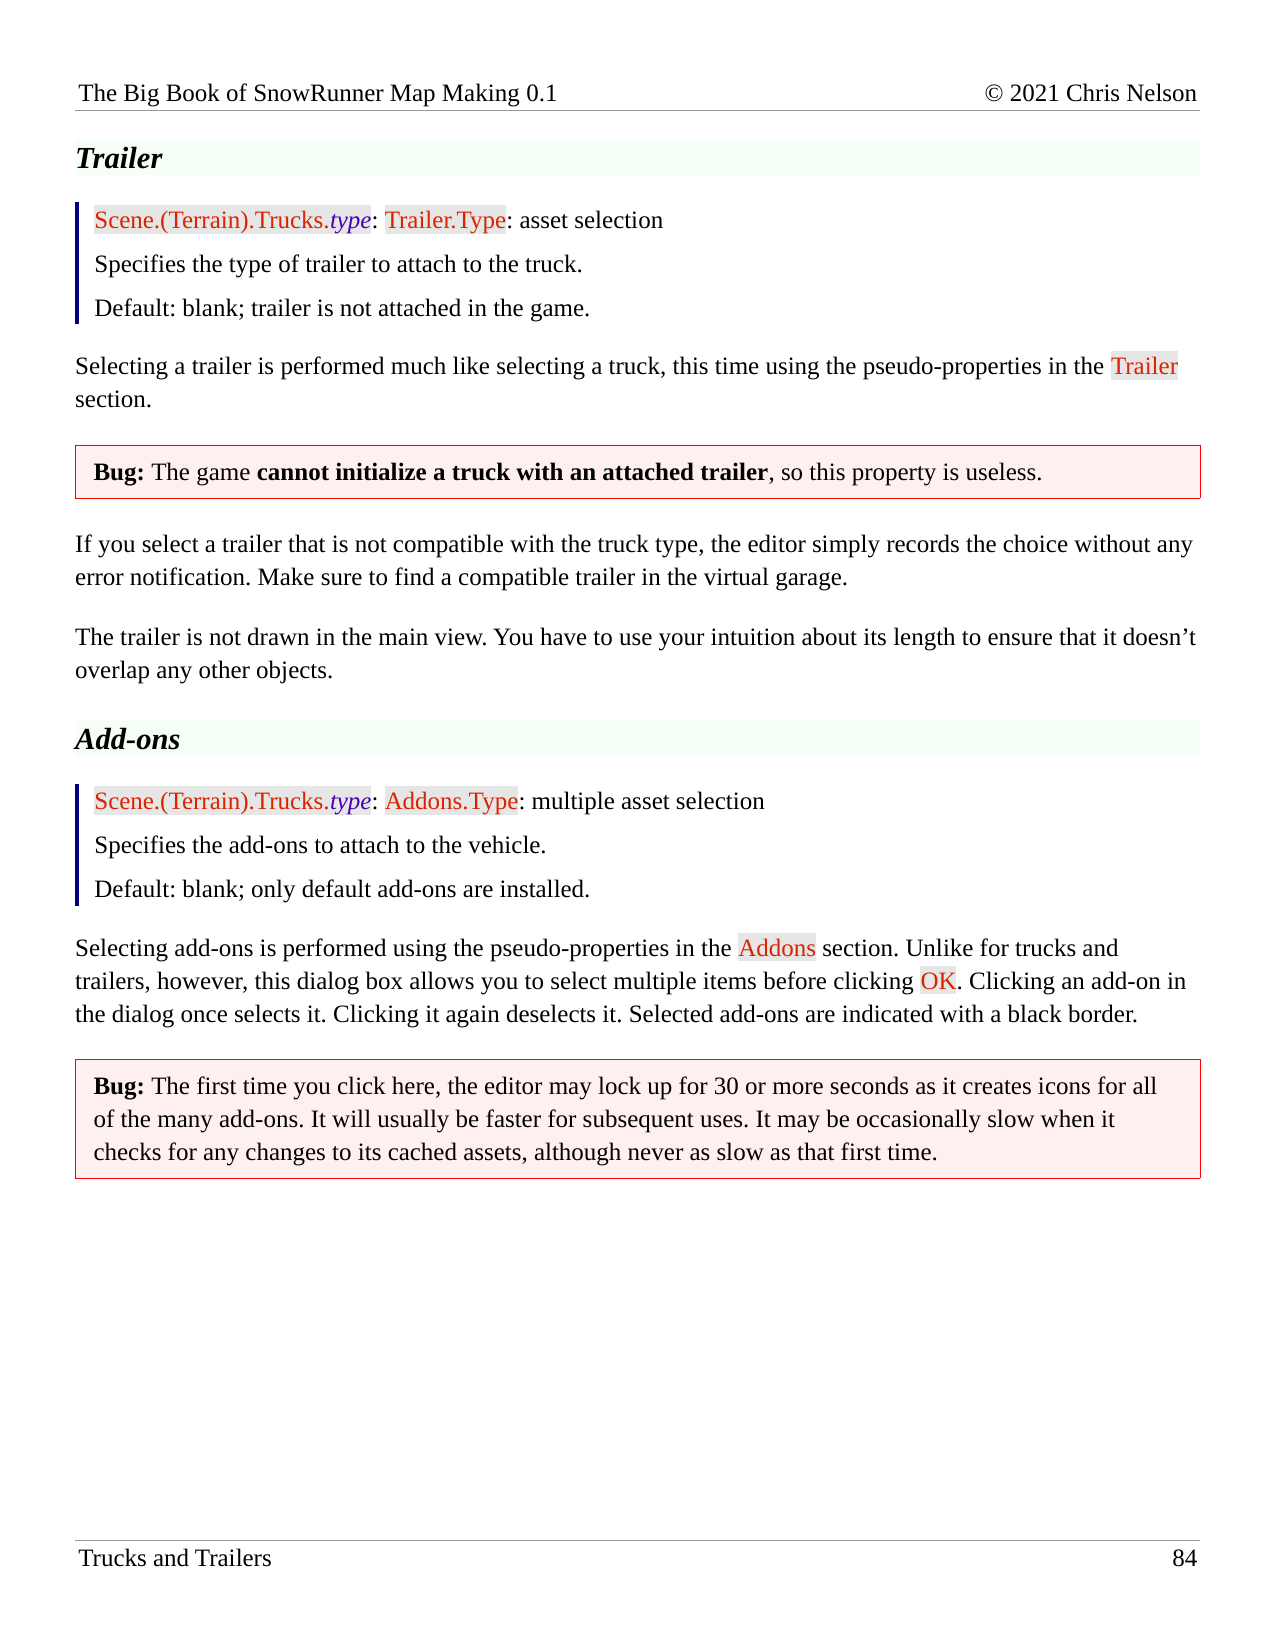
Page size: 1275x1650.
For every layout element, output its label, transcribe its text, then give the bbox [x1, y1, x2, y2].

list The first time you click here, the editor may lock up for 30 or more seconds as it creates icons for all of the many add-ons. It will usually be faster for subsequent uses. It may be occasionally slow when it checks for any changes to its cached assets, although never as slow as that first time. [76, 1060, 1200, 1178]
text The trailer is not drawn in the main view. You have to use your intuition about its length to ensure that it doesn’t overlap any other objects. [75, 622, 1200, 684]
text Scene.(Terrain).Trucks.type: Addons.Type: multiple asset selection [75, 783, 1200, 815]
text Selecting a trailer is performed much like selecting a truck, this time using the pseudo-properties in the Trailer section. [75, 351, 1200, 413]
text If you select a trailer that is not compatible with the truck type, the editor simply records the choice without any error notification. Make sure to find a compatible trailer in the virtual garage. [75, 529, 1200, 591]
text Specifies the type of trailer to attach to the truck. [79, 246, 1200, 278]
text Selecting add-ons is performed using the pseudo-properties in the Addons section. Unlike for trucks and trailers, however, this dialog box allows you to select multiple items before clicking OK. Clicking an add-on in the dialog once selects it. Clicking it again deselects it. Selected add-ons are indicated with a black border. [75, 933, 1200, 1027]
subtitle Trailer [75, 140, 1200, 175]
list The game cannot initialize a truck with an attached trailer, so this property is useless. [76, 446, 1200, 498]
text Specifies the add-ons to attach to the vehicle. [79, 827, 1200, 859]
text Default: blank; only default add-ons are installed. [79, 871, 1200, 906]
subtitle Add-ons [75, 721, 1200, 756]
text Default: blank; trailer is not attached in the game. [79, 290, 1200, 324]
text Scene.(Terrain).Trucks.type: Trailer.Type: asset selection [79, 202, 1200, 234]
